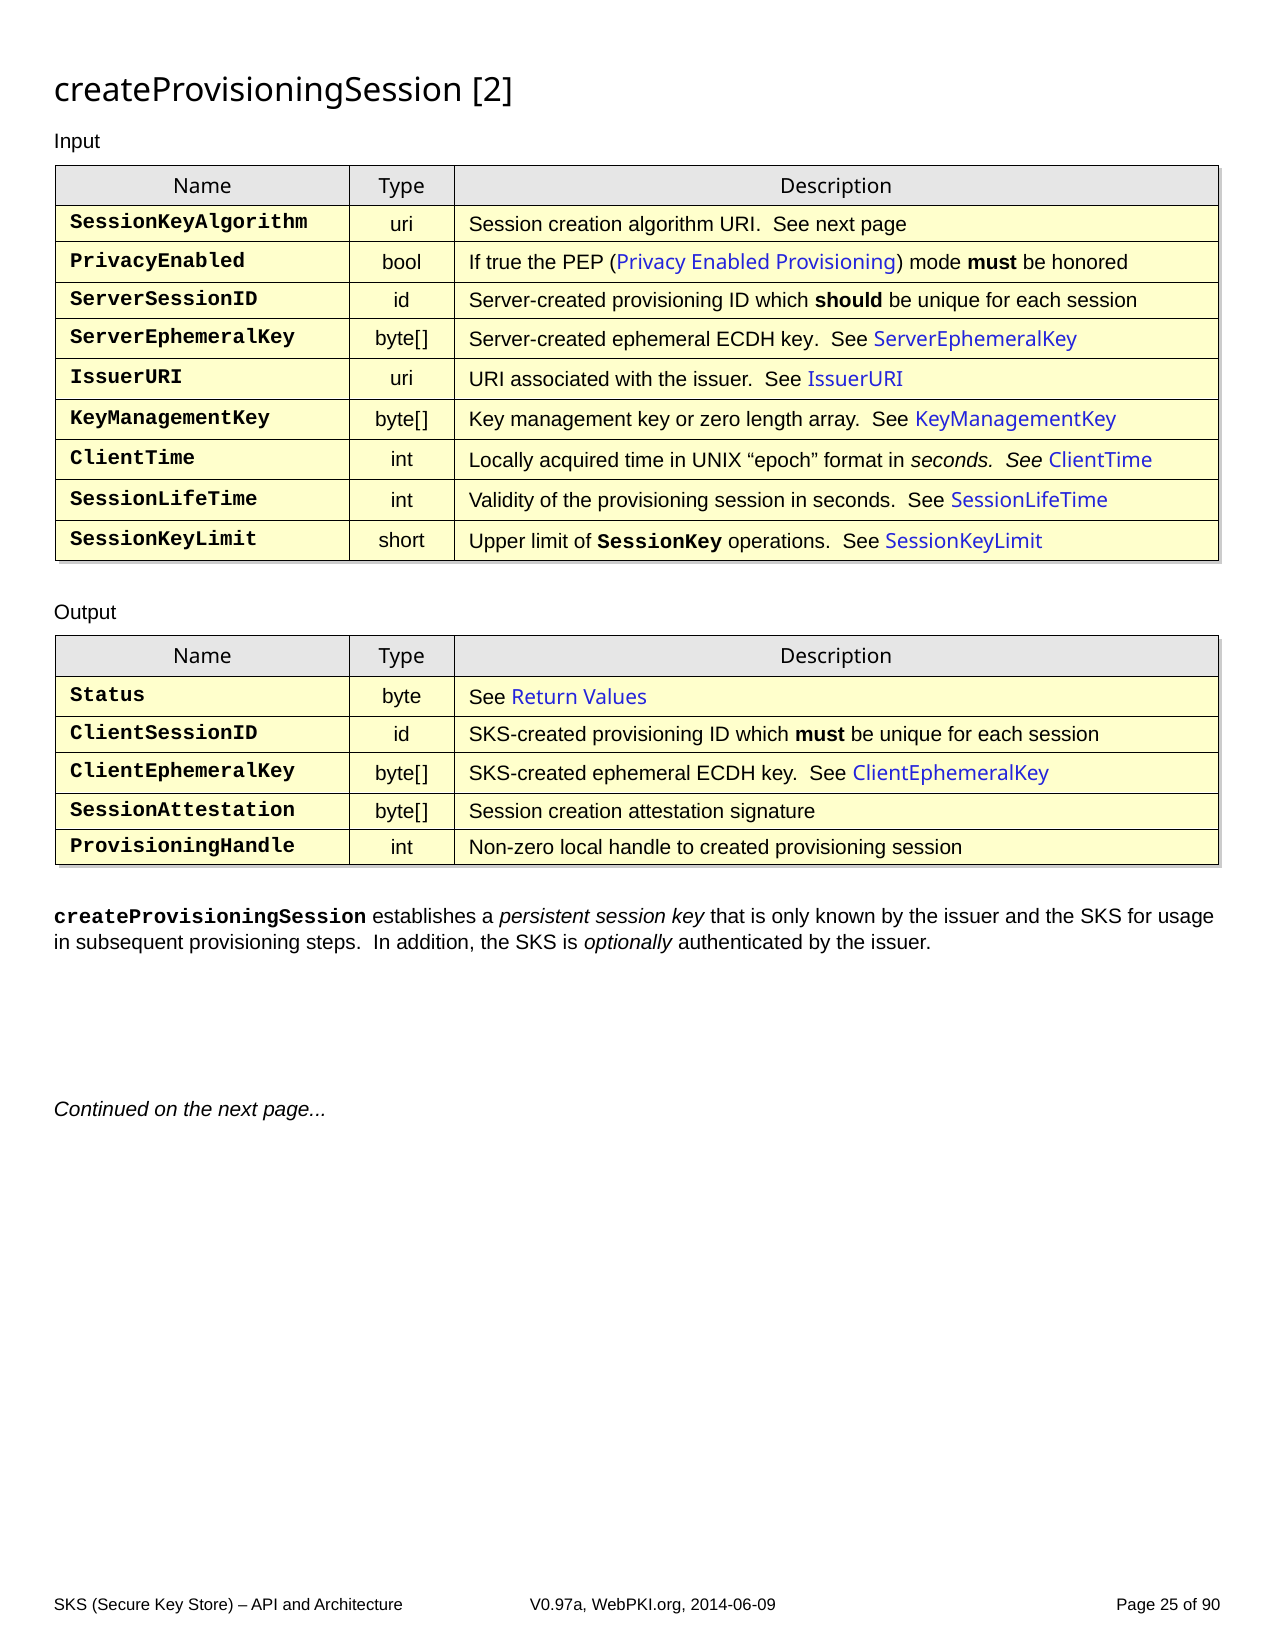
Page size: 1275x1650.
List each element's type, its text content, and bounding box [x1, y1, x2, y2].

table_cell Session creation attestation signature [455, 794, 1218, 828]
table_cell byte[ ] [350, 319, 454, 358]
table_cell int [350, 480, 454, 520]
table_cell byte[ ] [350, 400, 454, 439]
table_cell uri [350, 206, 454, 241]
table_cell short [350, 521, 454, 560]
table_cell SKS-created ephemeral ECDH key. See ClientEphemeralKey [455, 753, 1218, 792]
table_cell ServerSessionID [56, 283, 349, 318]
table_cell SessionLifeTime [56, 480, 349, 520]
table_cell Validity of the provisioning session in seconds. See SessionLifeTime [455, 480, 1218, 520]
table_cell bool [350, 242, 454, 282]
table_cell ClientEphemeralKey [56, 753, 349, 792]
table_header Type [350, 166, 454, 205]
table_cell ClientTime [56, 440, 349, 479]
table_header Description [455, 166, 1218, 205]
table_cell See Return Values [455, 677, 1218, 716]
subtitle createProvisioningSession [2] [54, 66, 1221, 111]
table_cell URI associated with the issuer. See IssuerURI [455, 359, 1218, 398]
table_cell KeyManagementKey [56, 400, 349, 439]
table_cell int [350, 440, 454, 479]
text Output [54, 599, 1221, 623]
table_cell Session creation algorithm URI. See next page [455, 206, 1218, 241]
table_cell Upper limit of SessionKey operations. See SessionKeyLimit [455, 521, 1218, 560]
table_cell IssuerURI [56, 359, 349, 398]
table_cell PrivacyEnabled [56, 242, 349, 282]
table_cell Server-created provisioning ID which should be unique for each session [455, 283, 1218, 318]
table_cell uri [350, 359, 454, 398]
table_cell SKS-created provisioning ID which must be unique for each session [455, 717, 1218, 752]
table_cell If true the PEP (Privacy Enabled Provisioning) mode must be honored [455, 242, 1218, 282]
table_cell SessionAttestation [56, 794, 349, 828]
table_cell SessionKeyLimit [56, 521, 349, 560]
table_cell Server-created ephemeral ECDH key. See ServerEphemeralKey [455, 319, 1218, 358]
table_cell int [350, 830, 454, 864]
table_header Name [56, 636, 349, 676]
table_header Name [56, 166, 349, 205]
table_cell id [350, 717, 454, 752]
table_cell ClientSessionID [56, 717, 349, 752]
table_cell SessionKeyAlgorithm [56, 206, 349, 241]
text createProvisioningSession establishes a persistent session key that is only known by the issuer and the SKS for usage in subsequent provisioning steps. In addition, the SKS is optionally authenticated by the issuer. [54, 904, 1221, 953]
text Continued on the next page... [54, 1096, 1221, 1120]
text Input [54, 129, 1221, 153]
table_cell byte [350, 677, 454, 716]
table_cell Status [56, 677, 349, 716]
table_cell byte[ ] [350, 753, 454, 792]
table_cell byte[ ] [350, 794, 454, 828]
table_cell Key management key or zero length array. See KeyManagementKey [455, 400, 1218, 439]
table_cell id [350, 283, 454, 318]
table_cell ServerEphemeralKey [56, 319, 349, 358]
table_header Type [350, 636, 454, 676]
table_cell ProvisioningHandle [56, 830, 349, 864]
table_header Description [455, 636, 1218, 676]
table_cell Non-zero local handle to created provisioning session [455, 830, 1218, 864]
table_cell Locally acquired time in UNIX “epoch” format in seconds. See ClientTime [455, 440, 1218, 479]
